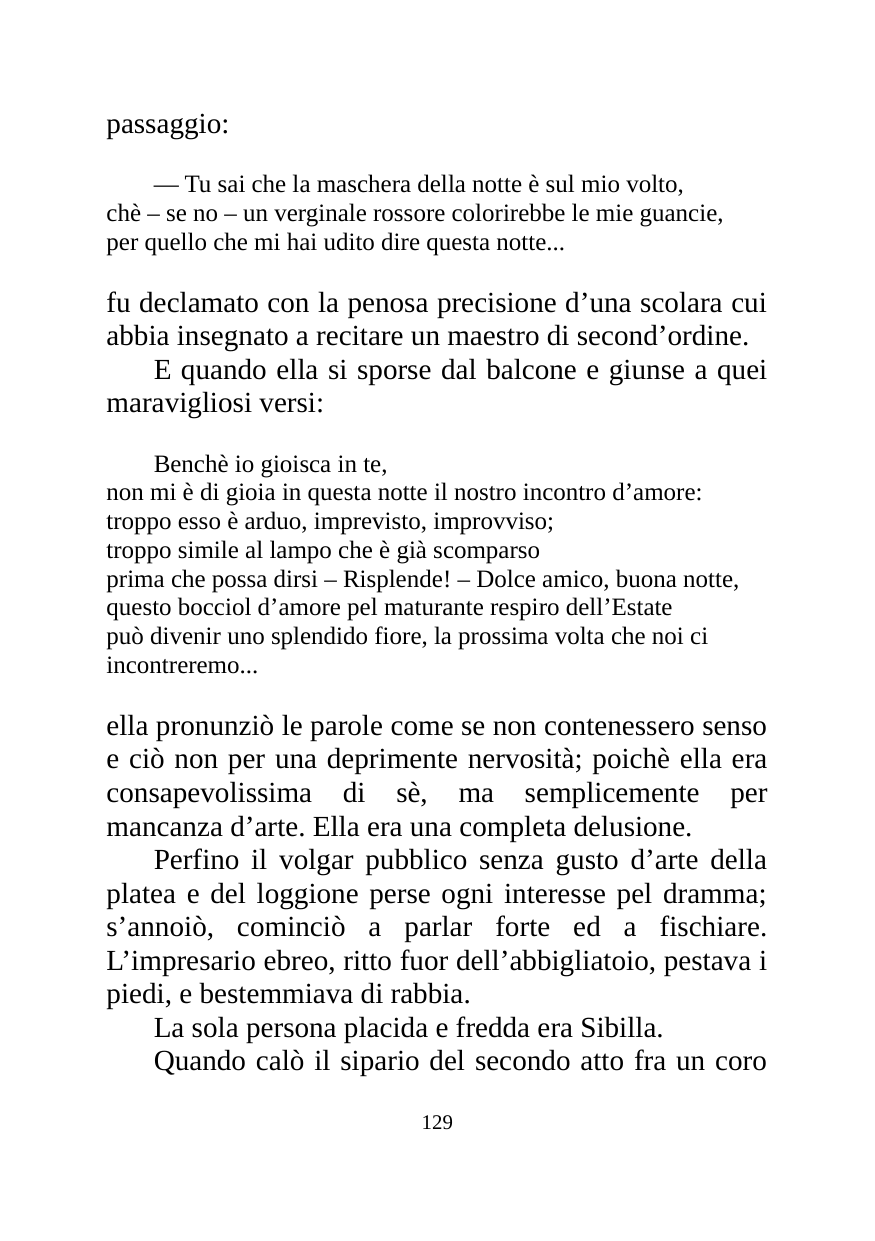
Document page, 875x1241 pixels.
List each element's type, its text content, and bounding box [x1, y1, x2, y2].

text E quando ella si sporse dal balcone e giunse a quei maravigliosi versi: [106, 352, 768, 419]
text passaggio: [106, 106, 768, 140]
text ella pronunziò le parole come se non contenessero senso e ciò non per una deprimente nervosità; poichè ella era consapevolissima di sè, ma semplicemente per mancanza d’arte. Ella era una completa delusione. [106, 708, 768, 842]
text Quando calò il sipario del secondo atto fra un coro [106, 1043, 768, 1077]
text — Tu sai che la maschera della notte è sul mio volto, chè – se no – un verginale rossore colorirebbe le mie guancie, per quello che mi hai udito dire questa notte... [106, 169, 768, 256]
text fu declamato con la penosa precisione d’una scolara cui abbia insegnato a recitare un maestro di second’ordine. [106, 285, 768, 352]
text Benchè io gioisca in te, non mi è di gioia in questa notte il nostro incontro d’amore: troppo esso è arduo, imprevisto, improvviso; troppo simile al lampo che è già scomparso prima che possa dirsi – Risplende! – Dolce amico, buona notte, questo bocciol d’amore pel maturante respiro dell’Estate può divenir uno splendido fiore, la prossima volta che noi ci incontreremo... [106, 449, 768, 679]
text Perfino il volgar pubblico senza gusto d’arte della platea e del loggione perse ogni interesse pel dramma; s’annoiò, cominciò a parlar forte ed a fischiare. L’impresario ebreo, ritto fuor dell’abbigliatoio, pestava i piedi, e bestemmiava di rabbia. [106, 842, 768, 1010]
text La sola persona placida e fredda era Sibilla. [106, 1010, 768, 1043]
